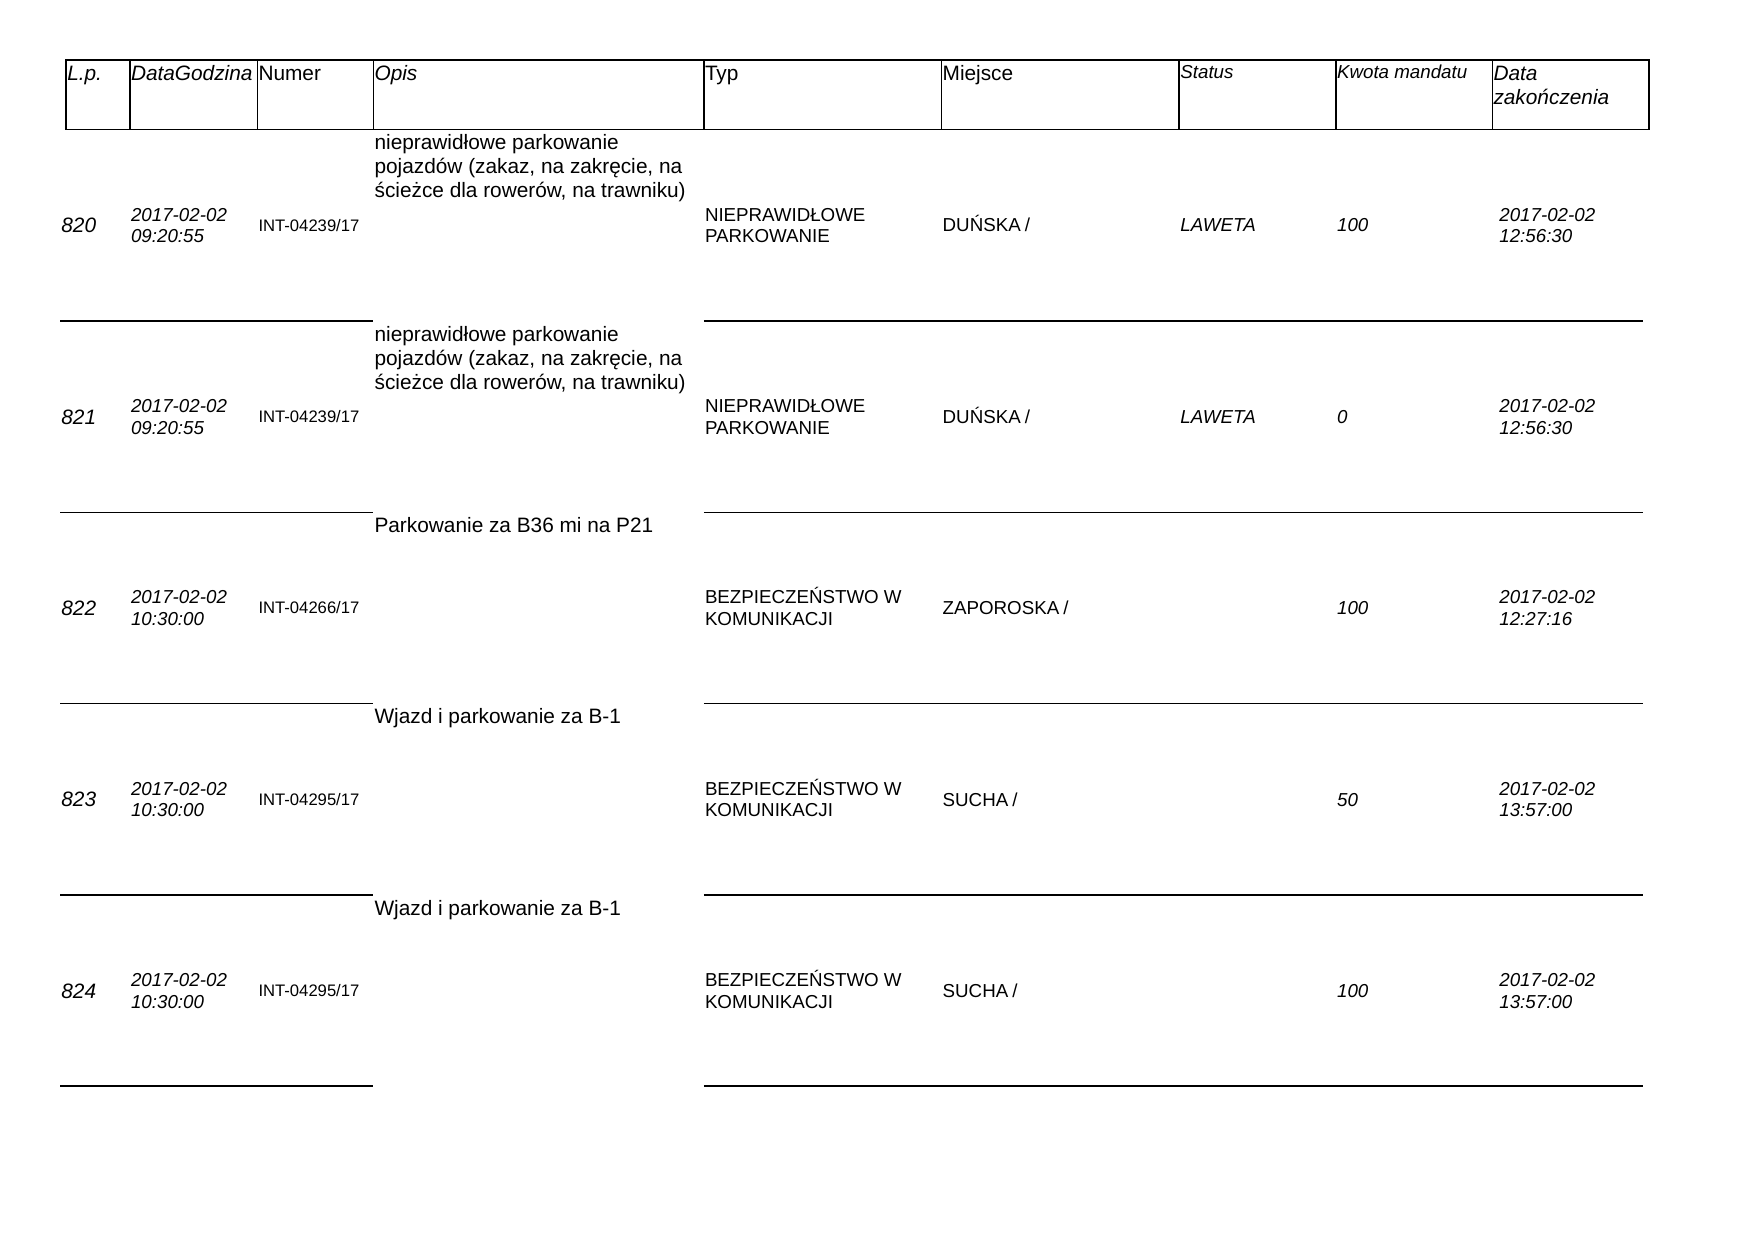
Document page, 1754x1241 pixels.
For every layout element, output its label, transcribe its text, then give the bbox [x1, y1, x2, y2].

table_cell [1643, 703, 1649, 894]
table_cell Parkowanie za B36 mi na P21 [373, 511, 704, 703]
table_cell 2017-02-02 12:56:30 [1498, 130, 1643, 320]
table_header Kwota mandatu [1337, 61, 1492, 129]
table_cell DUŃSKA / [941, 130, 1179, 320]
table_cell 2017-02-02 12:27:16 [1498, 513, 1643, 703]
table_cell LAWETA [1179, 322, 1336, 511]
table_cell [1643, 894, 1649, 1085]
table_cell ZAPOROSKA / [941, 513, 1179, 703]
table_cell 100 [1336, 513, 1498, 703]
table_cell [1179, 513, 1336, 703]
table_cell [1643, 130, 1649, 320]
table_cell Wjazd i parkowanie za B-1 [373, 894, 704, 1085]
table_header DataGodzina [131, 61, 257, 129]
table_cell NIEPRAWIDŁOWE PARKOWANIE [704, 130, 941, 320]
table_cell 821 [60, 322, 130, 511]
table_cell 822 [60, 513, 130, 703]
table_header L.p. [67, 61, 129, 129]
table_header Miejsce [942, 61, 1178, 129]
table_cell 2017-02-02 10:30:00 [130, 513, 257, 703]
table_cell 2017-02-02 12:56:30 [1498, 322, 1643, 511]
table_cell SUCHA / [941, 704, 1179, 894]
table_header Numer [258, 61, 373, 129]
table_cell [1643, 511, 1649, 703]
table_cell 2017-02-02 10:30:00 [130, 704, 257, 894]
table_header [60, 59, 65, 129]
table_cell nieprawidłowe parkowanie pojazdów (zakaz, na zakręcie, na ścieżce dla rowerów, na trawniku) [373, 130, 704, 320]
table_cell INT-04239/17 [257, 322, 373, 511]
table_cell 2017-02-02 10:30:00 [130, 896, 257, 1085]
table_cell [1179, 704, 1336, 894]
table_cell BEZPIECZEŃSTWO W KOMUNIKACJI [704, 704, 941, 894]
table_header Status [1180, 61, 1335, 129]
table_cell NIEPRAWIDŁOWE PARKOWANIE [704, 322, 941, 511]
table_cell INT-04266/17 [257, 513, 373, 703]
table_cell INT-04239/17 [257, 130, 373, 320]
table_header Typ [705, 61, 941, 129]
table_cell 824 [60, 896, 130, 1085]
table_cell 50 [1336, 704, 1498, 894]
table_cell BEZPIECZEŃSTWO W KOMUNIKACJI [704, 513, 941, 703]
table_cell [1643, 320, 1649, 511]
table_cell 2017-02-02 09:20:55 [130, 322, 257, 511]
table_cell nieprawidłowe parkowanie pojazdów (zakaz, na zakręcie, na ścieżce dla rowerów, na trawniku) [373, 320, 704, 511]
table_cell INT-04295/17 [257, 704, 373, 894]
table_cell INT-04295/17 [257, 896, 373, 1085]
table_cell [1179, 896, 1336, 1085]
table_cell 823 [60, 704, 130, 894]
table_cell 100 [1336, 130, 1498, 320]
table_cell 820 [60, 129, 130, 320]
table_cell 2017-02-02 09:20:55 [130, 130, 257, 320]
table_cell 2017-02-02 13:57:00 [1498, 704, 1643, 894]
table_cell DUŃSKA / [941, 322, 1179, 511]
table_header Data zakończenia [1493, 61, 1648, 129]
table_cell SUCHA / [941, 896, 1179, 1085]
table_cell 2017-02-02 13:57:00 [1498, 896, 1643, 1085]
table_cell 0 [1336, 322, 1498, 511]
table_cell Wjazd i parkowanie za B-1 [373, 703, 704, 894]
table_cell LAWETA [1179, 130, 1336, 320]
table_cell BEZPIECZEŃSTWO W KOMUNIKACJI [704, 896, 941, 1085]
table_header Opis [374, 61, 703, 129]
table_cell 100 [1336, 896, 1498, 1085]
